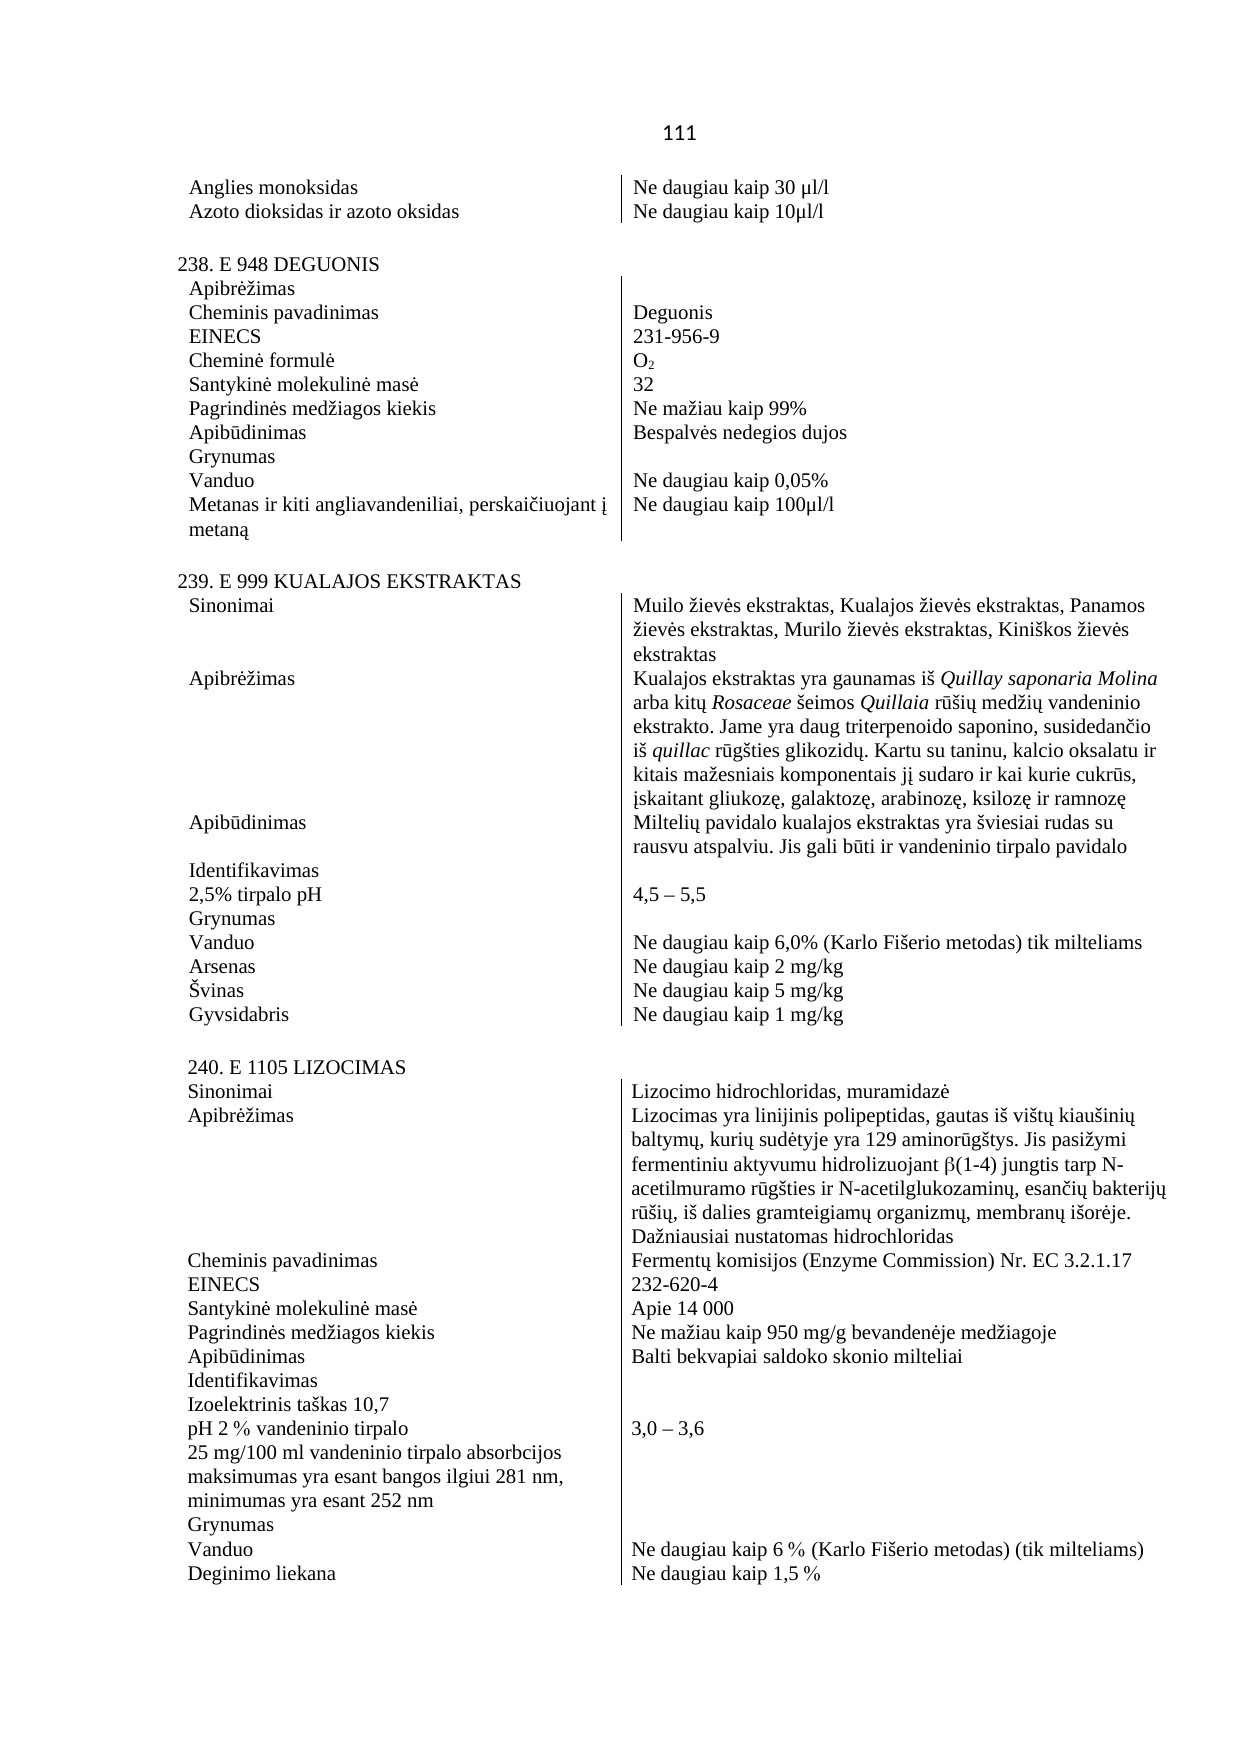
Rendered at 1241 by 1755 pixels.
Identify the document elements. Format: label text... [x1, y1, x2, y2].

table_cell Sinonimai [177, 1079, 621, 1103]
table_cell Vanduo [177, 468, 621, 492]
table_cell Lizocimas yra linijinis polipeptidas, gautas iš vištų kiaušinių baltymų, kurių sudėtyje yra 129 aminorūgštys. Jis pasižymi fermentiniu aktyvumu hidrolizuojant (1-4) jungtis tarp N-acetilmuramo rūgšties ir N-acetilglukozaminų, esančių bakterijų rūšių, iš dalies gramteigiamų organizmų, membranų išorėje. Dažniausiai nustatomas hidrochloridas [622, 1103, 1181, 1248]
table_cell Pagrindinės medžiagos kiekis [177, 1320, 621, 1344]
table_cell Bespalvės nedegios dujos [622, 420, 1181, 444]
table_cell Identifikavimas [177, 858, 621, 882]
table_cell Balti bekvapiai saldoko skonio milteliai [622, 1344, 1181, 1368]
table_cell Pagrindinės medžiagos kiekis [177, 396, 621, 420]
table_cell Identifikavimas [177, 1368, 621, 1392]
table_cell Ne daugiau kaip 6,0% (Karlo Fišerio metodas) tik milteliams [622, 930, 1181, 954]
table_cell 32 [622, 372, 1181, 396]
table_header [622, 276, 1181, 300]
table_cell Ne daugiau kaip 0,05% [622, 468, 1181, 492]
table_cell Ne mažiau kaip 950 mg/g bevandenėje medžiagoje [622, 1320, 1181, 1344]
table_cell 2,5% tirpalo pH [177, 882, 621, 906]
table_cell Apibūdinimas [177, 1344, 621, 1368]
table_cell Deguonis [622, 300, 1181, 324]
table_cell Apie 14 000 [622, 1296, 1181, 1320]
table_cell Ne mažiau kaip 99% [622, 396, 1181, 420]
table_cell Vanduo [177, 930, 621, 954]
table_cell Apibūdinimas [177, 810, 621, 858]
table_cell O2 [622, 348, 1181, 372]
table_cell [622, 1440, 1181, 1512]
table_cell Metanas ir kiti angliavandeniliai, perskaičiuojant į metaną [177, 493, 621, 541]
table_cell Švinas [177, 978, 621, 1002]
table_header 240. E 1105 LIZOCIMAS [177, 1055, 1181, 1079]
table_cell 4,5 – 5,5 [622, 882, 1181, 906]
table_cell Gyvsidabris [177, 1003, 621, 1026]
table_cell Ne daugiau kaip 30 μl/l [622, 175, 1181, 199]
table_cell EINECS [177, 324, 621, 348]
table_cell Vanduo [177, 1536, 621, 1561]
table_cell Azoto dioksidas ir azoto oksidas [177, 199, 621, 223]
table_cell [622, 444, 1181, 468]
table_cell Ne daugiau kaip 10μl/l [622, 199, 1181, 223]
table_cell Ne daugiau kaip 6  (Karlo Fišerio metodas) (tik milteliams) [622, 1536, 1181, 1561]
table_cell Ne daugiau kaip 1,5  [622, 1561, 1181, 1584]
table_cell Apibrėžimas [177, 666, 621, 810]
table_cell Ne daugiau kaip 5 mg/kg [622, 978, 1181, 1002]
table_cell [622, 1513, 1181, 1536]
table_cell Ne daugiau kaip 1 mg/kg [622, 1003, 1181, 1026]
table_cell 232-620-4 [622, 1272, 1181, 1296]
table_cell 25 mg/100 ml vandeninio tirpalo absorbcijos maksimumas yra esant bangos ilgiui 281 nm, minimumas yra esant 252 nm [177, 1440, 621, 1512]
table_cell Apibrėžimas [177, 1103, 621, 1248]
table_cell [622, 906, 1181, 930]
table_cell Grynumas [177, 1513, 621, 1536]
table_cell Grynumas [177, 906, 621, 930]
table_cell Arsenas [177, 954, 621, 978]
table_header Sinonimai [177, 593, 621, 666]
table_cell 231-956-9 [622, 324, 1181, 348]
table_header Muilo žievės ekstraktas, Kualajos žievės ekstraktas, Panamos žievės ekstraktas, Murilo žievės ekstraktas, Kiniškos žievės ekstraktas [622, 593, 1181, 666]
table_cell Fermentų komisijos (Enzyme Commission) Nr. EC 3.2.1.17 [622, 1248, 1181, 1272]
table_cell Deginimo liekana [177, 1561, 621, 1584]
table_cell 3,0 – 3,6 [622, 1416, 1181, 1440]
table_cell Cheminis pavadinimas [177, 300, 621, 324]
table_cell pH 2  vandeninio tirpalo [177, 1416, 621, 1440]
table_cell Kualajos ekstraktas yra gaunamas iš Quillay saponaria Molina arba kitų Rosaceae šeimos Quillaia rūšių medžių vandeninio ekstrakto. Jame yra daug triterpenoido saponino, susidedančio iš quillac rūgšties glikozidų. Kartu su taninu, kalcio oksalatu ir kitais mažesniais komponentais jį sudaro ir kai kurie cukrūs, įskaitant gliukozę, galaktozę, arabinozę, ksilozę ir ramnozę [622, 666, 1181, 810]
table_cell Miltelių pavidalo kualajos ekstraktas yra šviesiai rudas su rausvu atspalviu. Jis gali būti ir vandeninio tirpalo pavidalo [622, 810, 1181, 858]
text 238. E 948 DEGUONIS [177, 252, 1181, 276]
table_cell Ne daugiau kaip 100μl/l [622, 493, 1181, 541]
table_cell Izoelektrinis taškas 10,7 [177, 1392, 621, 1416]
table_cell Apibūdinimas [177, 420, 621, 444]
table_cell Cheminė formulė [177, 348, 621, 372]
table_cell [622, 858, 1181, 882]
table_cell Santykinė molekulinė masė [177, 1296, 621, 1320]
table_cell EINECS [177, 1272, 621, 1296]
text 239. E 999 KUALAJOS EKSTRAKTAS [177, 569, 1181, 593]
table_cell [622, 1392, 1181, 1416]
table_cell Anglies monoksidas [177, 175, 621, 199]
table_cell [622, 1368, 1181, 1392]
table_cell Ne daugiau kaip 2 mg/kg [622, 954, 1181, 978]
table_cell Lizocimo hidrochloridas, muramidazė [622, 1079, 1181, 1103]
table_cell Santykinė molekulinė masė [177, 372, 621, 396]
table_cell Grynumas [177, 444, 621, 468]
table_cell Cheminis pavadinimas [177, 1248, 621, 1272]
table_header Apibrėžimas [177, 276, 621, 300]
